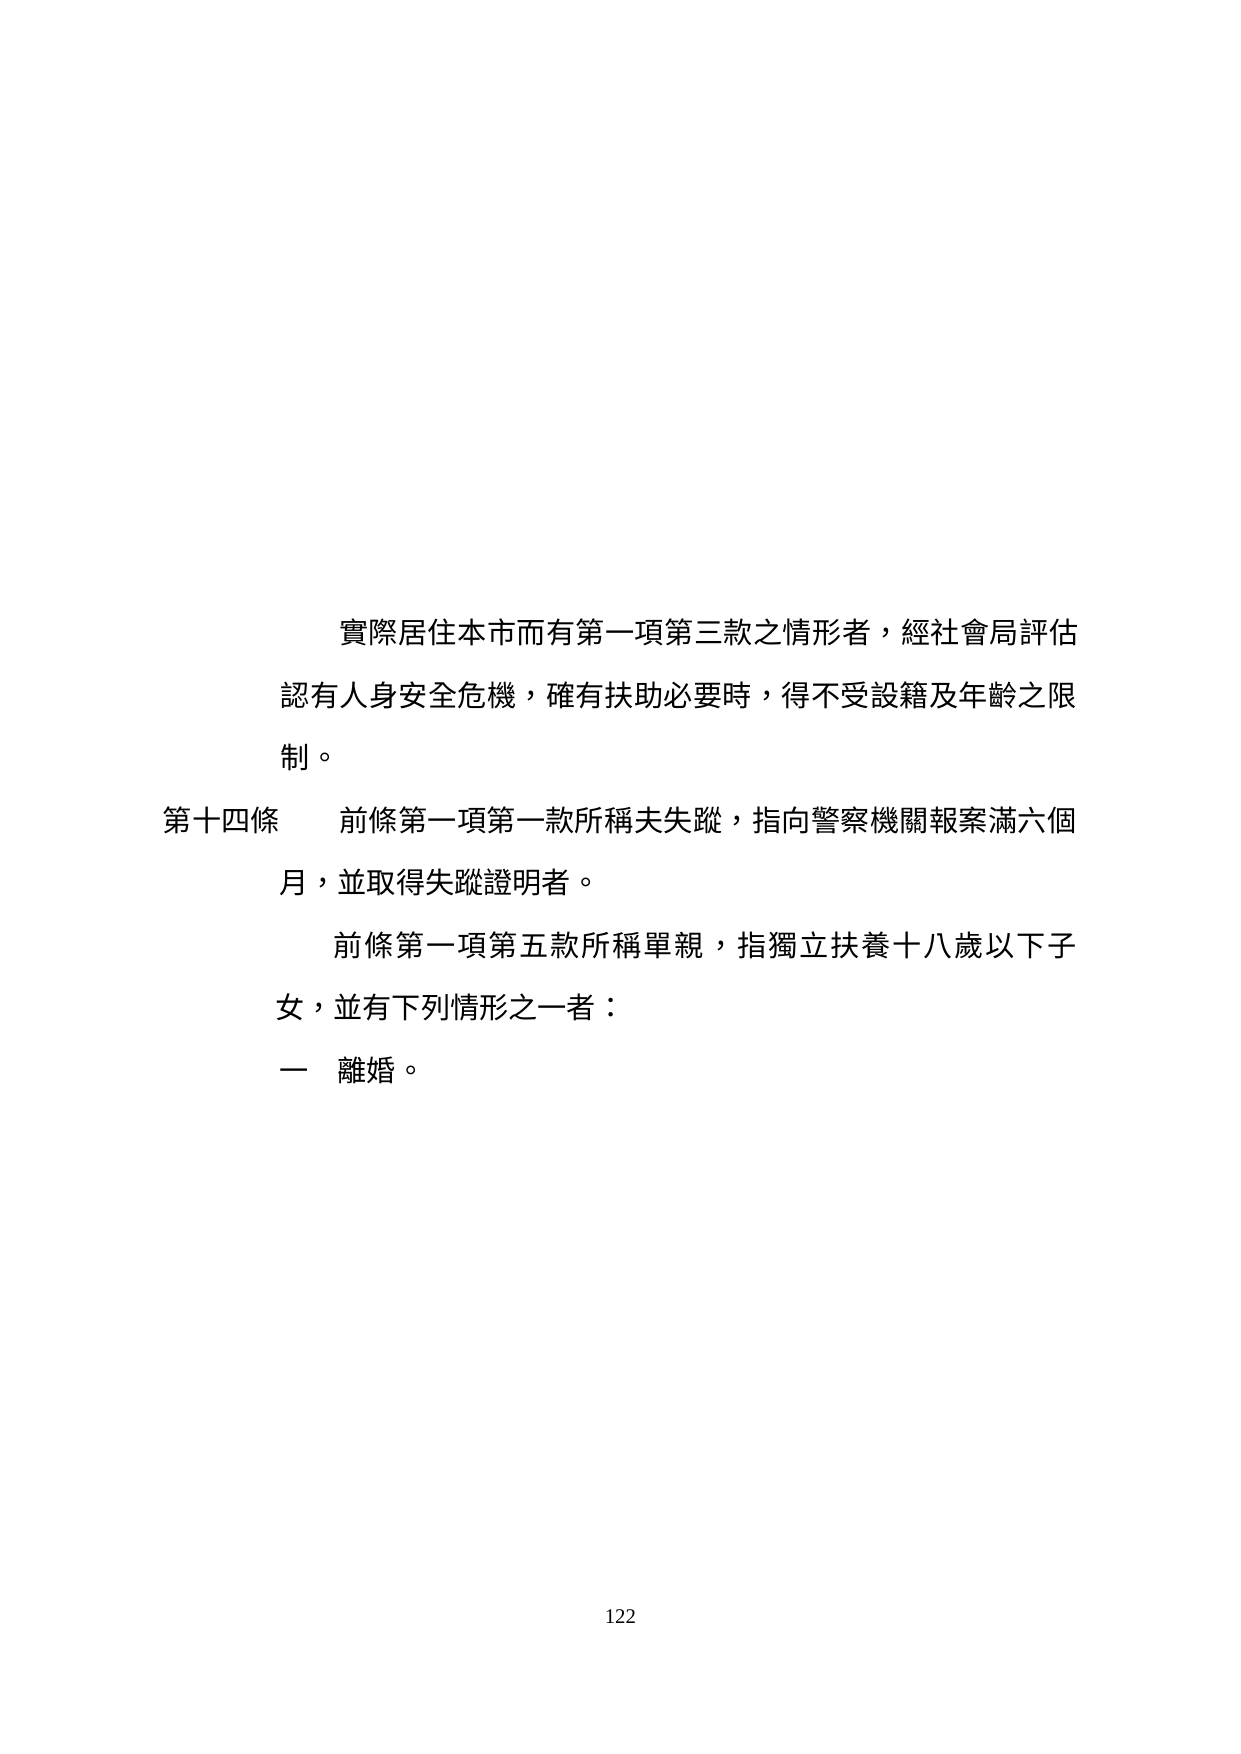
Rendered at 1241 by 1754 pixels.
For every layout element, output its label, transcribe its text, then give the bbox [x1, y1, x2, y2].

text 第十四條 前條第一項第一款所稱夫失蹤，指向警察機關報案滿六個月，並取得失蹤證明者。 [162, 777, 1078, 902]
text 實際居住本市而有第一項第三款之情形者，經社會局評估認有人身安全危機，確有扶助必要時，得不受設籍及年齡之限制。 [281, 589, 1078, 777]
text 前條第一項第五款所稱單親，指獨立扶養十八歲以下子女，並有下列情形之一者： [275, 902, 1078, 1027]
text 一 離婚。 [162, 1027, 1078, 1089]
